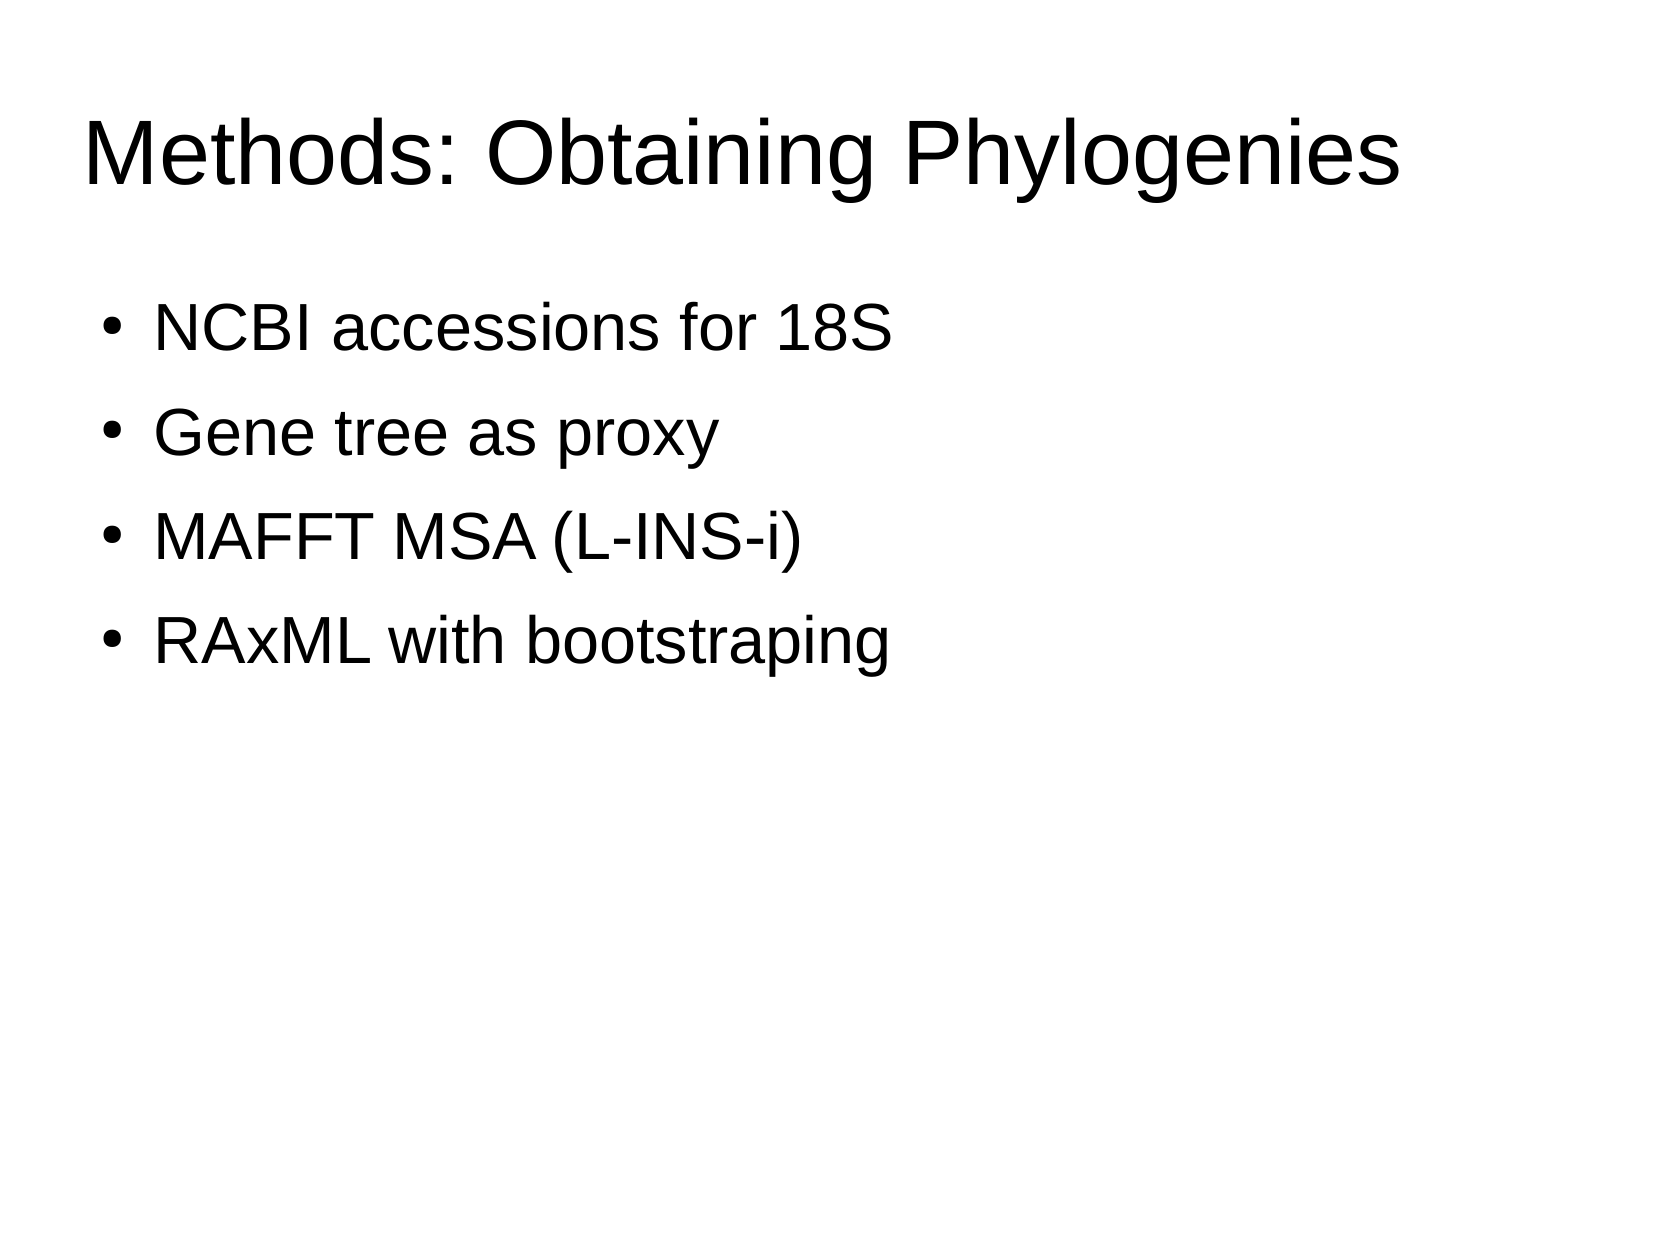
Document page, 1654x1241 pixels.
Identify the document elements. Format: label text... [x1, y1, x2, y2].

title Methods: Obtaining Phylogenies [82, 49, 1571, 257]
list NCBI accessions for 18S Gene tree as proxy MAFFT MSA (L-INS-i) RAxML with bootstraping [82, 290, 1571, 1010]
